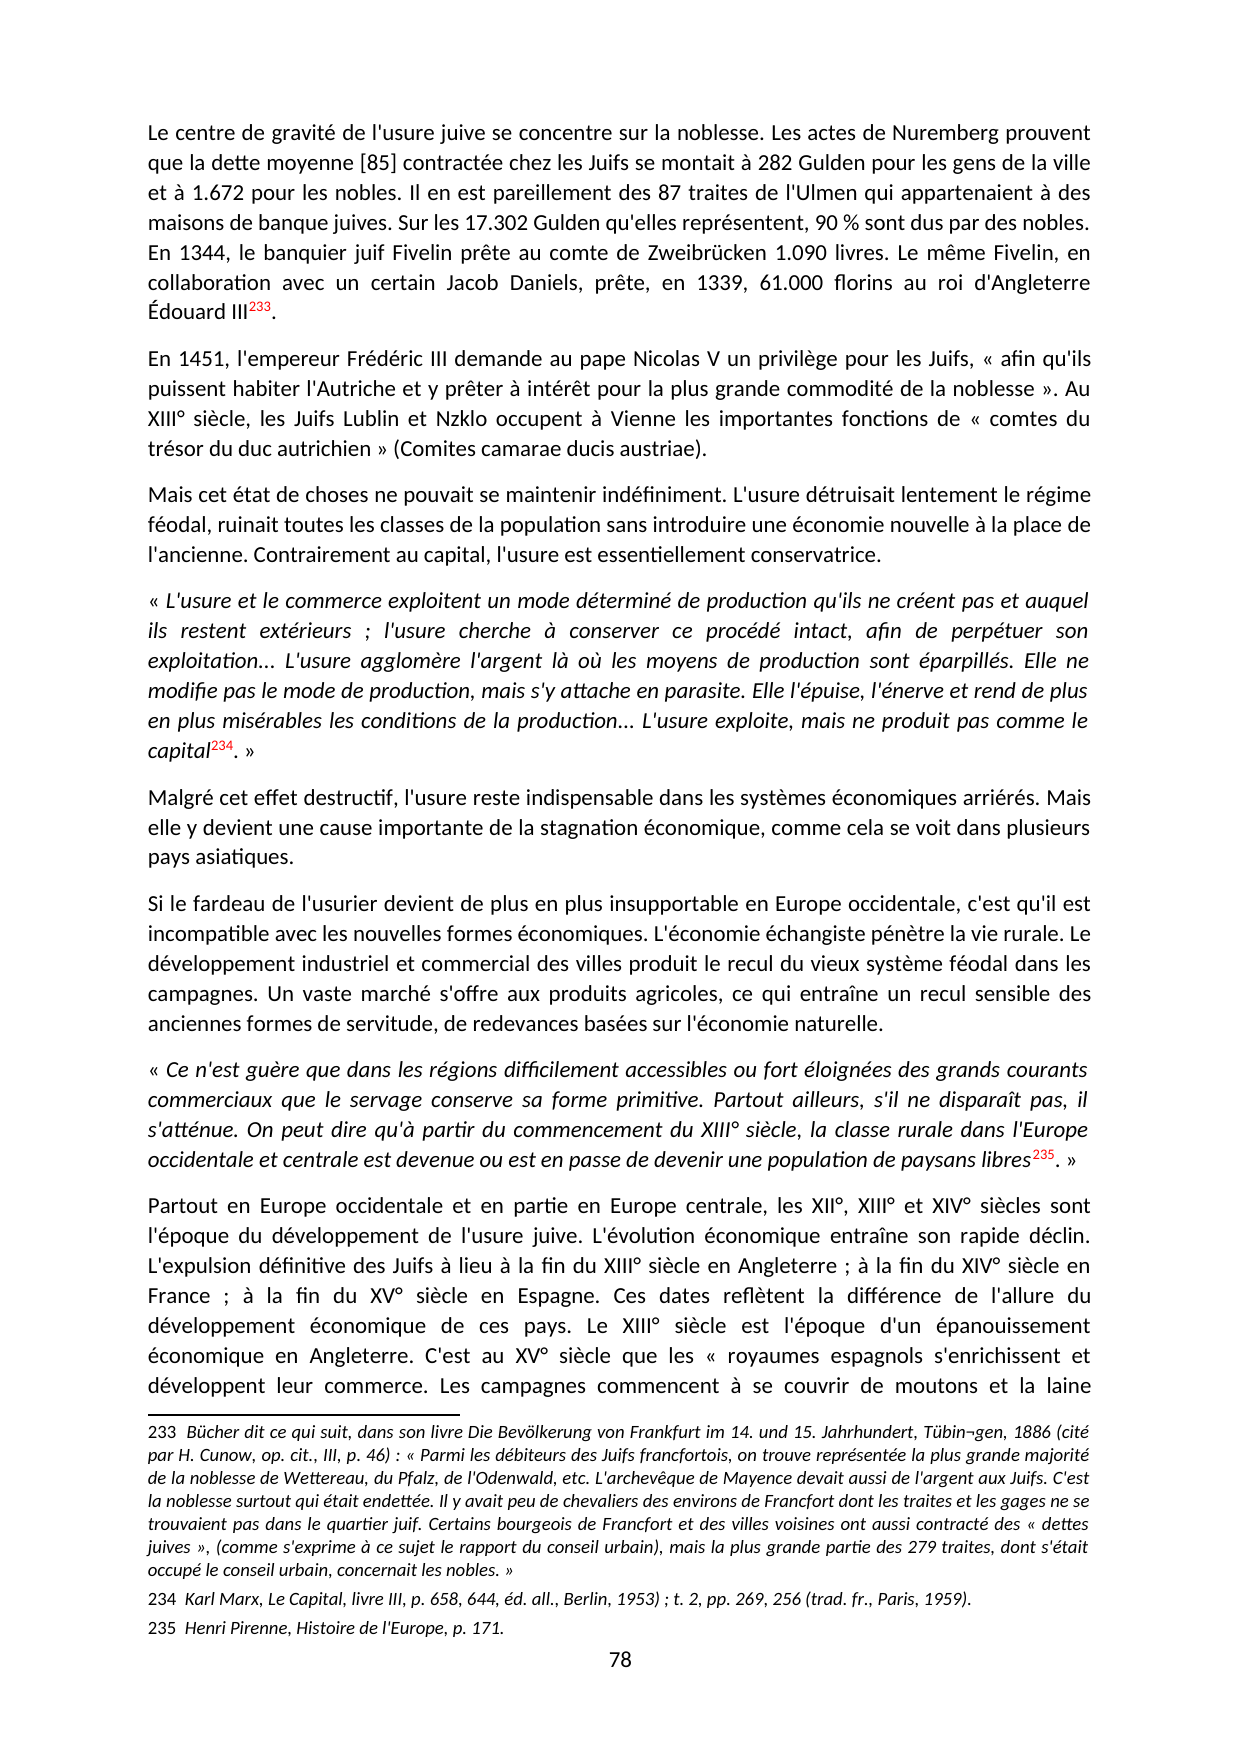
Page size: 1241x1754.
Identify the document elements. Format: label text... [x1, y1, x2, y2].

text Mais cet état de choses ne pouvait se maintenir indéfiniment. L'usure détruisait lentement le régime féodal, ruinait toutes les classes de la population sans introduire une économie nouvelle à la place de l'ancienne. Contrairement au capital, l'usure est essentiellement conservatrice. [148, 480, 1093, 568]
text Bücher dit ce qui suit, dans son livre Die Bevölkerung von Frankfurt im 14. und 15. Jahrhundert, Tübin¬gen, 1886 (cité par H. Cunow, op. cit., III, p. 46) : « Parmi les débiteurs des Juifs francfortois, on trouve représentée la plus grande majorité de la noblesse de Wettereau, du Pfalz, de l'Odenwald, etc. L'archevêque de Mayence devait aussi de l'argent aux Juifs. C'est la noblesse surtout qui était endettée. Il y avait peu de chevaliers des environs de Francfort dont les traites et les gages ne se trouvaient pas dans le quartier juif. Certains bourgeois de Francfort et des villes voisines ont aussi contracté des « dettes juives », (comme s'exprime à ce sujet le rapport du conseil urbain), mais la plus grande partie des 279 traites, dont s'était occupé le conseil urbain, concernait les nobles. » [148, 1421, 1093, 1581]
text Karl Marx, Le Capital, livre III, p. 658, 644, éd. all., Berlin, 1953) ; t. 2, pp. 269, 256 (trad. fr., Paris, 1959). [148, 1587, 1093, 1610]
text Henri Pirenne, Histoire de l'Europe, p. 171. [148, 1616, 1093, 1639]
text « L'usure et le commerce exploitent un mode déterminé de production qu'ils ne créent pas et auquel ils restent extérieurs ; l'usure cherche à conserver ce procédé intact, afin de perpétuer son exploitation... L'usure agglomère l'argent là où les moyens de production sont éparpillés. Elle ne modifie pas le mode de production, mais s'y attache en parasite. Elle l'épuise, l'énerve et rend de plus en plus misérables les conditions de la production... L'usure exploite, mais ne produit pas comme le capital. » [148, 587, 1093, 764]
text « Ce n'est guère que dans les régions difficilement accessibles ou fort éloignées des grands courants commerciaux que le servage conserve sa forme primitive. Partout ailleurs, s'il ne disparaît pas, il s'atténue. On peut dire qu'à partir du commencement du XIII° siècle, la classe rurale dans l'Europe occidentale et centrale est devenue ou est en passe de devenir une population de paysans libres. » [148, 1055, 1093, 1173]
text Si le fardeau de l'usurier devient de plus en plus insupportable en Europe occidentale, c'est qu'il est incompatible avec les nouvelles formes économiques. L'économie échangiste pénètre la vie rurale. Le développement industriel et commercial des villes produit le recul du vieux système féodal dans les campagnes. Un vaste marché s'offre aux produits agricoles, ce qui entraîne un recul sensible des anciennes formes de servitude, de redevances basées sur l'économie naturelle. [148, 889, 1093, 1037]
text Le centre de gravité de l'usure juive se concentre sur la noblesse. Les actes de Nuremberg prouvent que la dette moyenne [85] contractée chez les Juifs se montait à 282 Gulden pour les gens de la ville et à 1.672 pour les nobles. Il en est pareillement des 87 traites de l'Ulmen qui appartenaient à des maisons de banque juives. Sur les 17.302 Gulden qu'elles représentent, 90 % sont dus par des nobles. En 1344, le banquier juif Fivelin prête au comte de Zweibrücken 1.090 livres. Le même Fivelin, en collaboration avec un certain Jacob Daniels, prête, en 1339, 61.000 florins au roi d'Angleterre Édouard III. [148, 118, 1093, 326]
text En 1451, l'empereur Frédéric III demande au pape Nicolas V un privilège pour les Juifs, « afin qu'ils puissent habiter l'Autriche et y prêter à intérêt pour la plus grande commodité de la noblesse ». Au XIII° siècle, les Juifs Lublin et Nzklo occupent à Vienne les importantes fonctions de « comtes du trésor du duc autrichien » (Comites camarae ducis austriae). [148, 344, 1093, 462]
text Malgré cet effet destructif, l'usure reste indispensable dans les systèmes économiques arriérés. Mais elle y devient une cause importante de la stagnation économique, comme cela se voit dans plusieurs pays asiatiques. [148, 783, 1093, 871]
text Partout en Europe occidentale et en partie en Europe centrale, les XII°, XIII° et XIV° siècles sont l'époque du développement de l'usure juive. L'évolution économique entraîne son rapide déclin. L'expulsion définitive des Juifs à lieu à la fin du XIII° siècle en Angleterre ; à la fin du XIV° siècle en France ; à la fin du XV° siècle en Espagne. Ces dates reflètent la différence de l'allure du développement économique de ces pays. Le XIII° siècle est l'époque d'un épanouissement économique en Angleterre. C'est au XV° siècle que les « royaumes espagnols s'enrichissent et développent leur commerce. Les campagnes commencent à se couvrir de moutons et la laine [148, 1191, 1093, 1399]
